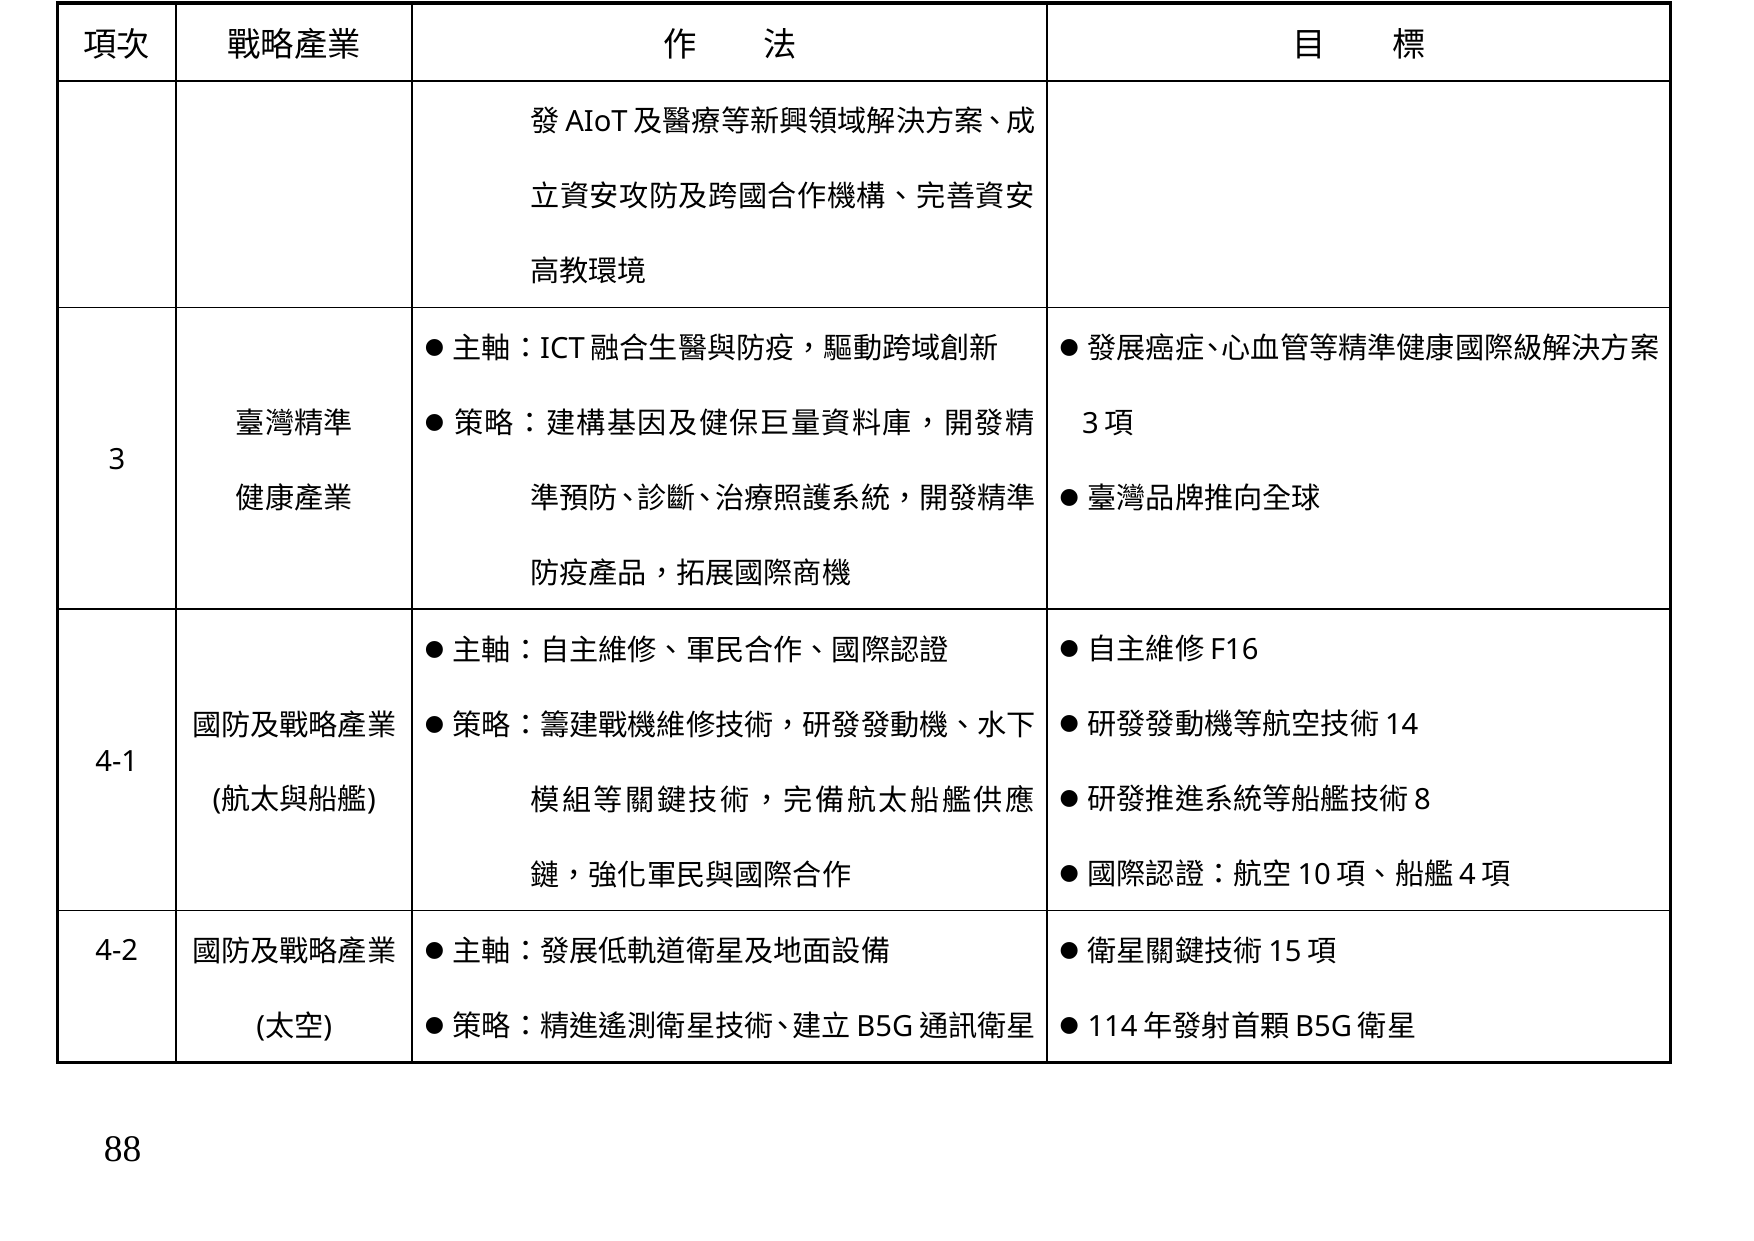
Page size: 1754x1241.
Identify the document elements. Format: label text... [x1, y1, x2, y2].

table_cell [1048, 82, 1669, 307]
table_cell 3 [59, 308, 175, 608]
table_cell 自主維修F16 研發發動機等航空技術14 研發推進系統等船艦技術8 國際認證：航空10項、船艦4項 [1048, 610, 1669, 910]
table_cell 國防及戰略產業(太空) [177, 911, 411, 1061]
table_cell 發AIoT及醫療等新興領域解決方案、成立資安攻防及跨國合作機構、完善資安高教環境 [413, 82, 1046, 307]
table_cell 主軸：自主維修、軍民合作、國際認證 策略：籌建戰機維修技術，研發發動機、水下模組等關鍵技術，完備航太船艦供應鏈，強化軍民與國際合作 [413, 610, 1046, 910]
table_cell 主軸：發展低軌道衛星及地面設備 策略：精進遙測衛星技術、建立B5G通訊衛星 [413, 911, 1046, 1061]
table_header 作 法 [413, 5, 1046, 80]
table_cell 4-1 [59, 610, 175, 910]
table_cell 衛星關鍵技術15項 114年發射首顆B5G衛星 [1048, 911, 1669, 1061]
table_cell 4-2 [59, 911, 175, 1061]
table_cell 臺灣精準 健康產業 [177, 308, 411, 608]
table_cell 發展癌症、心血管等精準健康國際級解決方案3項 臺灣品牌推向全球 [1048, 308, 1669, 608]
table_header 戰略產業 [177, 5, 411, 80]
table_header 目 標 [1048, 5, 1669, 80]
table_cell 國防及戰略產業 (航太與船艦) [177, 610, 411, 910]
table_cell [177, 82, 411, 307]
table_cell [59, 82, 175, 307]
table_header 項次 [59, 5, 175, 80]
table_cell 主軸：ICT融合生醫與防疫，驅動跨域創新 策略：建構基因及健保巨量資料庫，開發精準預防、診斷、治療照護系統，開發精準防疫產品，拓展國際商機 [413, 308, 1046, 608]
